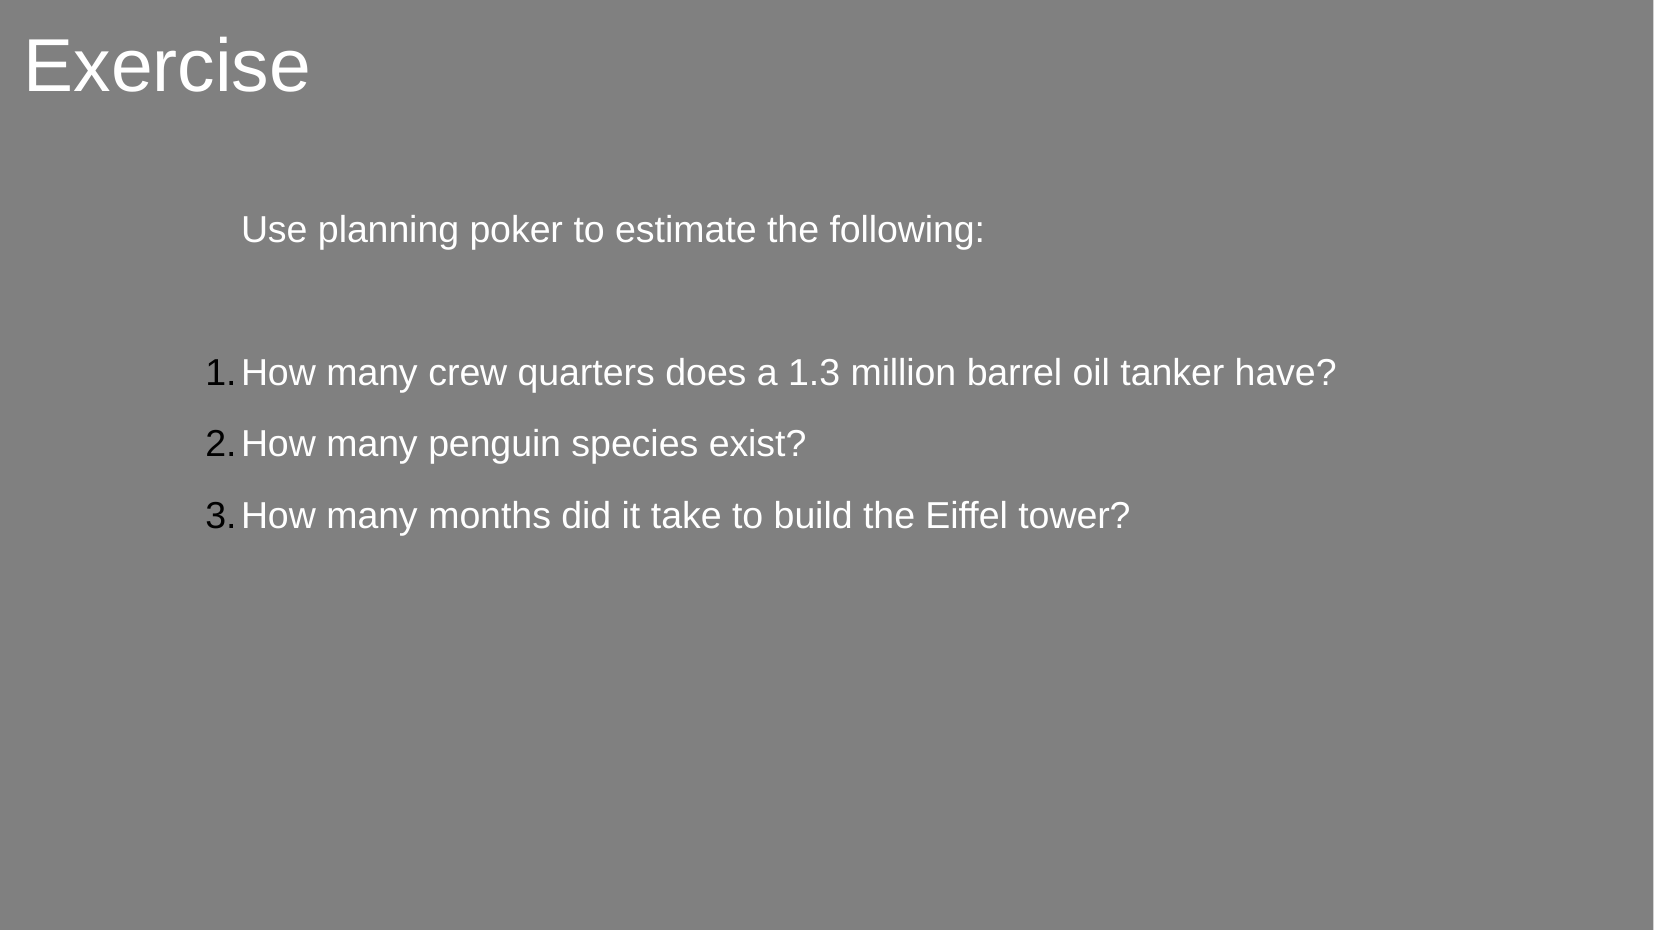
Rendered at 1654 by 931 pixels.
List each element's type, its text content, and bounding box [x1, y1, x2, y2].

title Exercise [23, 11, 1589, 119]
text_box Use planning poker to estimate the following: How many crew quarters does a 1.3 million barrel oil tanker have? How many penguin species exist? How many months did it take to build the Eiffel tower? [190, 200, 1352, 544]
